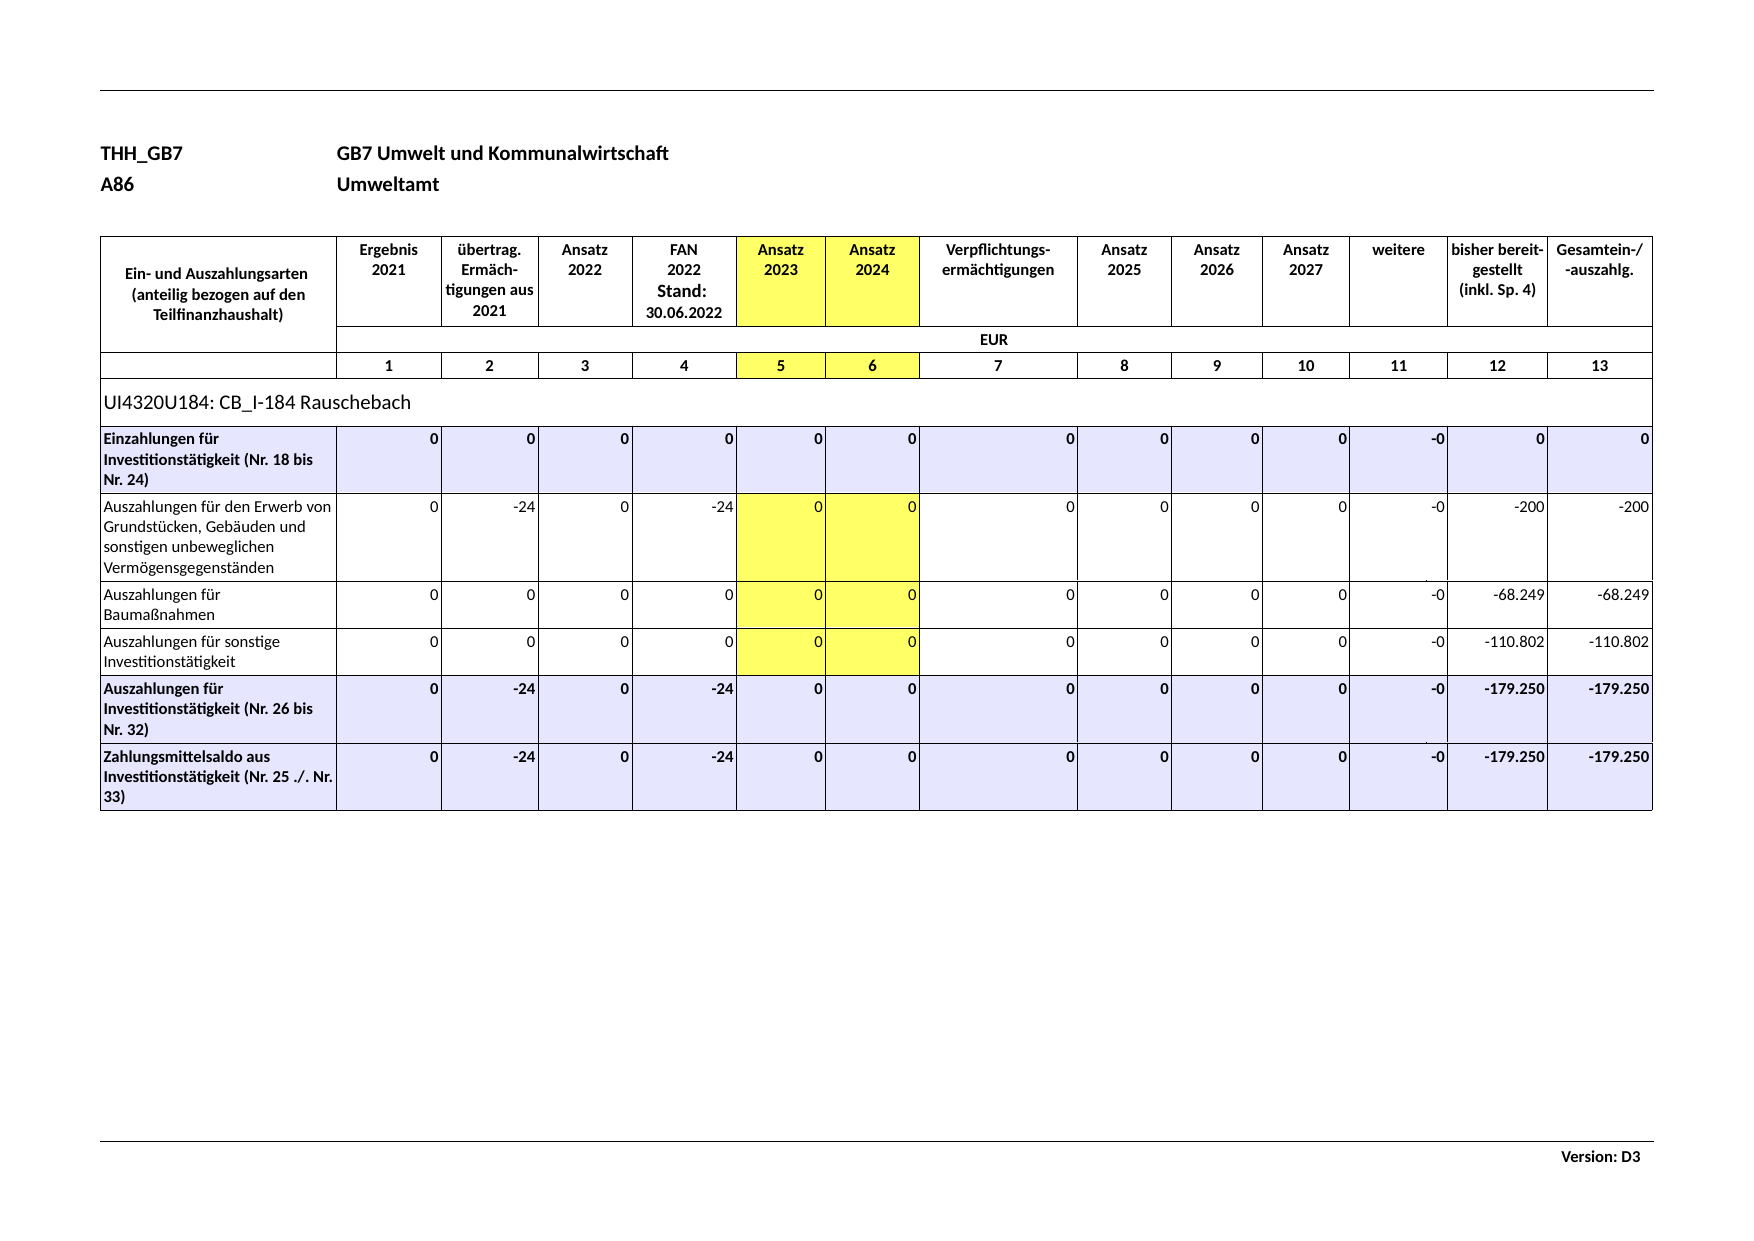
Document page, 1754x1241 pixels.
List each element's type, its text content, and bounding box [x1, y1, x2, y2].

table_cell 0 [1078, 427, 1171, 492]
table_cell 0 [1172, 427, 1262, 492]
table_cell 4 [633, 353, 736, 378]
table_cell 0 [1078, 676, 1171, 742]
table_cell Auszahlungen für Baumaßnahmen [101, 582, 336, 627]
table_cell -0 [1350, 744, 1447, 810]
table_cell 0 [826, 427, 919, 492]
table_cell UI4320U184: CB_I-184 Rauschebach [101, 379, 1652, 426]
table_cell 0 [1263, 676, 1349, 742]
table_cell -68.249 [1548, 582, 1652, 627]
table_cell 0 [1078, 744, 1171, 810]
table_cell -24 [633, 494, 736, 580]
table_cell -179.250 [1448, 744, 1547, 810]
table_cell 0 [826, 629, 919, 675]
table_cell 0 [826, 582, 919, 627]
table_cell 12 [1448, 353, 1547, 378]
table_header Ansatz 2025 [1078, 237, 1171, 326]
table_cell 0 [920, 494, 1077, 580]
table_cell -179.250 [1548, 676, 1652, 742]
table_cell Zahlungsmittelsaldo aus Investitionstätigkeit (Nr. 25 ./. Nr. 33) [101, 744, 336, 810]
table_cell 0 [337, 427, 441, 492]
table_cell 0 [1172, 494, 1262, 580]
table_cell 0 [920, 582, 1077, 627]
table_cell 0 [1263, 582, 1349, 627]
table_cell -200 [1448, 494, 1547, 580]
table_header Ansatz 2022 [539, 237, 632, 326]
table_cell 0 [826, 494, 919, 580]
table_cell 11 [1350, 353, 1447, 378]
table_cell Einzahlungen für Investitionstätigkeit (Nr. 18 bis Nr. 24) [101, 427, 336, 492]
table_cell 0 [633, 582, 736, 627]
table_cell 13 [1548, 353, 1652, 378]
table_header Ansatz 2027 [1263, 237, 1349, 326]
table_cell 0 [1172, 629, 1262, 675]
table_cell 0 [1078, 629, 1171, 675]
table_cell 0 [539, 744, 632, 810]
table_header Ansatz 2026 [1172, 237, 1262, 326]
table_cell -179.250 [1448, 676, 1547, 742]
table_cell 0 [1078, 582, 1171, 627]
table_cell -0 [1350, 676, 1447, 742]
table_header Ansatz 2023 [737, 237, 825, 326]
table_cell 0 [737, 676, 825, 742]
table_cell -24 [633, 676, 736, 742]
table_cell -0 [1350, 629, 1447, 675]
table_cell 0 [737, 629, 825, 675]
table_cell 5 [737, 353, 825, 378]
table_cell -110.802 [1548, 629, 1652, 675]
table_cell 0 [442, 582, 538, 627]
table_cell 0 [539, 494, 632, 580]
table_cell 0 [1078, 494, 1171, 580]
table_cell 1 [337, 353, 441, 378]
table_cell 0 [1263, 744, 1349, 810]
table_cell 2 [442, 353, 538, 378]
table_cell 0 [920, 744, 1077, 810]
table_cell 0 [920, 427, 1077, 492]
table_cell -0 [1350, 427, 1447, 492]
table_cell 0 [1172, 582, 1262, 627]
table_cell -24 [442, 744, 538, 810]
table_cell 8 [1078, 353, 1171, 378]
table_cell -200 [1548, 494, 1652, 580]
table_cell Auszahlungen für den Erwerb von Grundstücken, Gebäuden und sonstigen unbeweglichen Vermögensgegenständen [101, 494, 336, 580]
table_cell -179.250 [1548, 744, 1652, 810]
table_header Ergebnis 2021 [337, 237, 441, 326]
table_cell 0 [442, 427, 538, 492]
table_cell 0 [539, 582, 632, 627]
table_cell -24 [442, 676, 538, 742]
table_cell 0 [633, 629, 736, 675]
text THH_GB7 GB7 Umwelt und Kommunalwirtschaft [100, 140, 1653, 166]
table_cell 0 [1263, 629, 1349, 675]
table_cell 0 [1172, 744, 1262, 810]
table_cell 7 [920, 353, 1077, 378]
table_cell [101, 353, 336, 378]
table_cell 10 [1263, 353, 1349, 378]
table_cell Auszahlungen für Investitionstätigkeit (Nr. 26 bis Nr. 32) [101, 676, 336, 742]
table_cell 0 [737, 494, 825, 580]
table_header Ein- und Auszahlungsarten (anteilig bezogen auf den Teilfinanzhaushalt) [101, 237, 336, 352]
table_cell 0 [826, 744, 919, 810]
table_cell 0 [539, 629, 632, 675]
table_cell 0 [337, 582, 441, 627]
table_cell -68.249 [1448, 582, 1547, 627]
table_cell 0 [1172, 676, 1262, 742]
table_header Verpflichtungs-ermächtigungen [920, 237, 1077, 326]
table_cell -0 [1350, 582, 1447, 627]
table_cell 0 [920, 629, 1077, 675]
table_cell 0 [920, 676, 1077, 742]
table_cell 0 [1263, 494, 1349, 580]
table_cell 0 [337, 744, 441, 810]
table_header Ansatz 2024 [826, 237, 919, 326]
table_cell 6 [826, 353, 919, 378]
table_header bisher bereit-gestellt (inkl. Sp. 4) [1448, 237, 1547, 326]
table_cell 0 [737, 582, 825, 627]
table_cell 0 [737, 744, 825, 810]
text A86 Umweltamt [100, 172, 1653, 197]
table_cell 0 [442, 629, 538, 675]
table_header FAN 2022 Stand: 30.06.2022 [633, 237, 736, 326]
table_cell EUR [337, 327, 1652, 352]
table_cell -0 [1350, 494, 1447, 580]
table_cell 0 [633, 427, 736, 492]
table_cell 0 [539, 676, 632, 742]
table_cell 0 [337, 629, 441, 675]
table_cell 9 [1172, 353, 1262, 378]
table_cell 0 [1548, 427, 1652, 492]
table_cell 0 [337, 494, 441, 580]
table_cell 3 [539, 353, 632, 378]
table_cell 0 [737, 427, 825, 492]
table_cell 0 [539, 427, 632, 492]
table_cell Auszahlungen für sonstige Investitionstätigkeit [101, 629, 336, 675]
table_cell 0 [337, 676, 441, 742]
table_cell 0 [1448, 427, 1547, 492]
table_cell 0 [1263, 427, 1349, 492]
table_cell -24 [633, 744, 736, 810]
table_cell -24 [442, 494, 538, 580]
table_header weitere [1350, 237, 1447, 326]
table_cell 0 [826, 676, 919, 742]
table_header Gesamtein-/ -auszahlg. [1548, 237, 1652, 326]
table_cell -110.802 [1448, 629, 1547, 675]
table_header übertrag. Ermäch-tigungen aus 2021 [442, 237, 538, 326]
